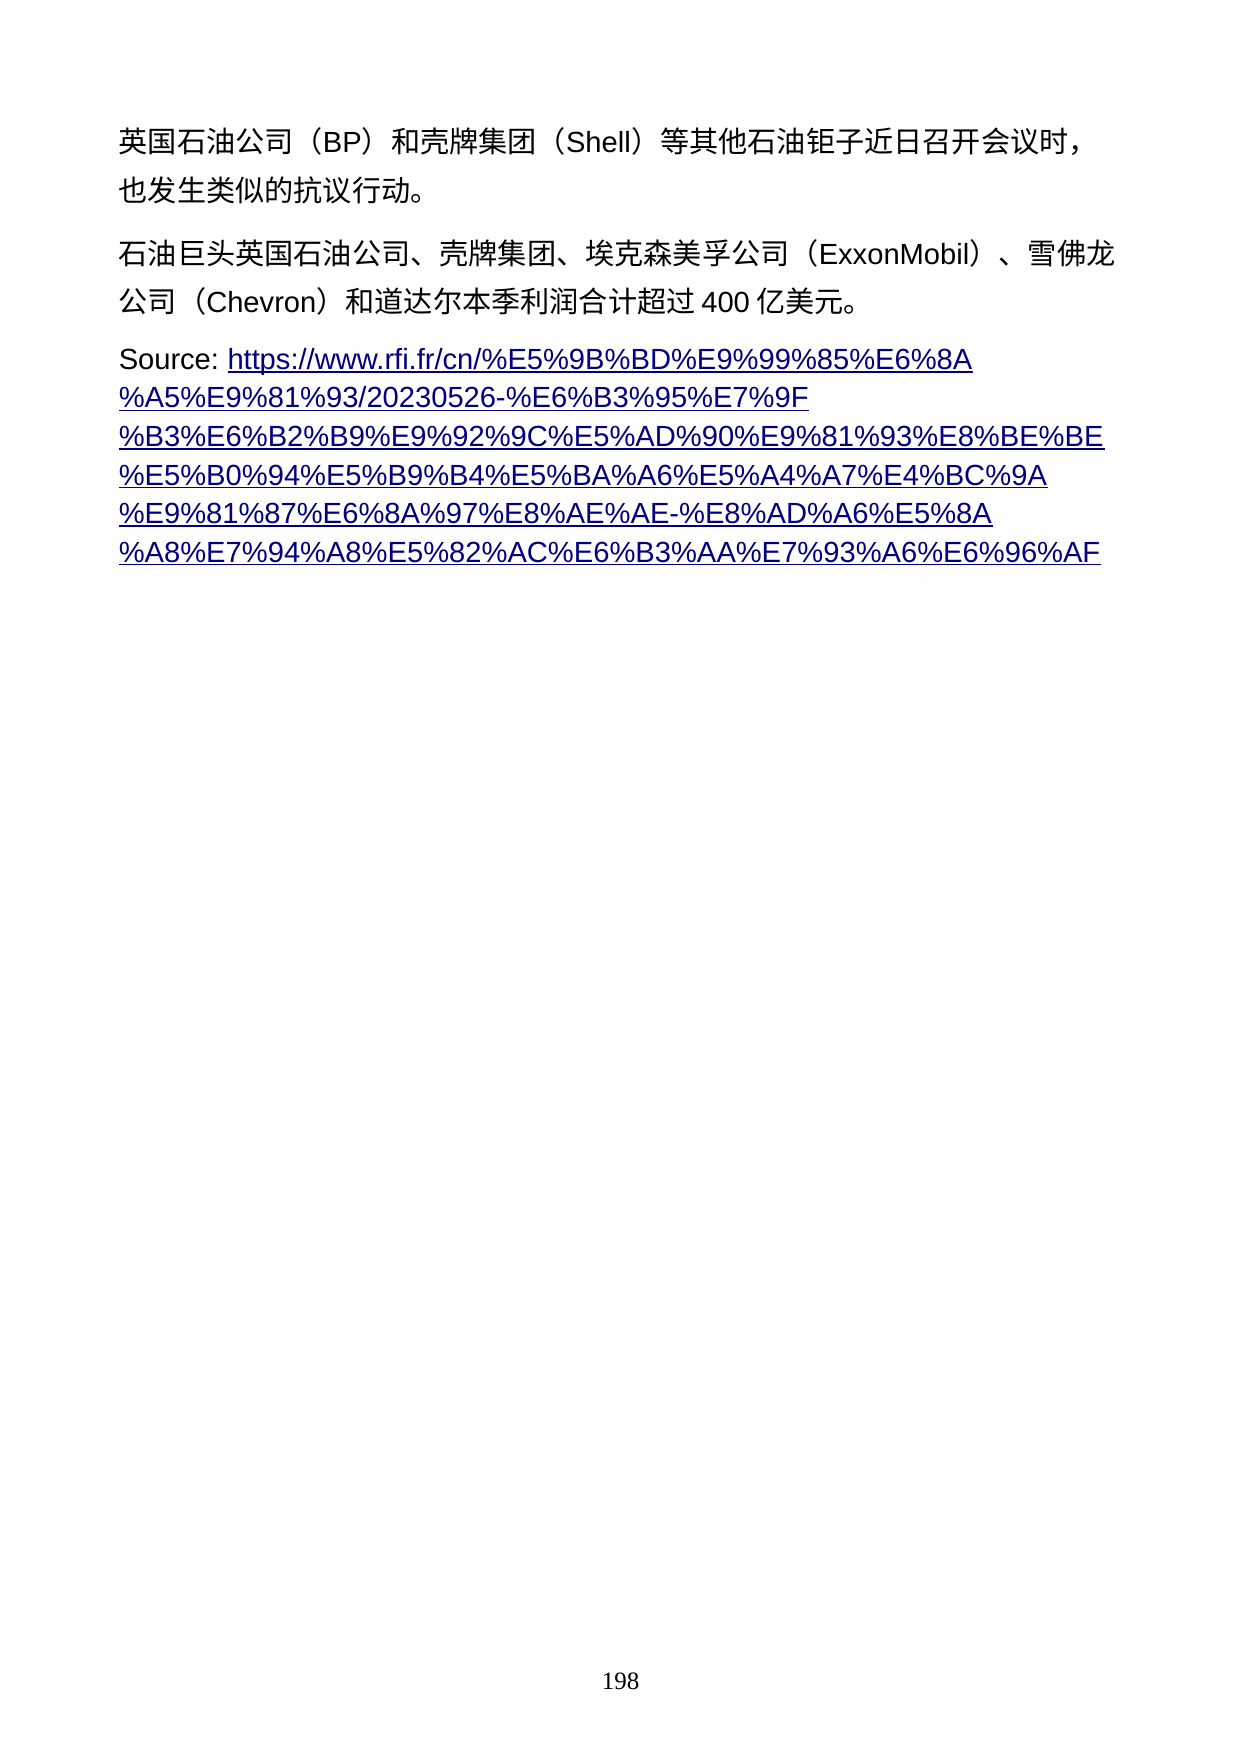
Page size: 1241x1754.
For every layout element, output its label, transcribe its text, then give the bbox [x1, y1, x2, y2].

text 英国石油公司（BP）和壳牌集团（Shell）等其他石油钜子近日召开会议时，也发生类似的抗议行动。 [118, 118, 1122, 209]
text 石油巨头英国石油公司、壳牌集团、埃克森美孚公司（ExxonMobil）、雪佛龙公司（Chevron）和道达尔本季利润合计超过400亿美元。 [118, 230, 1122, 321]
text Source: https://www.rfi.fr/cn/%E5%9B%BD%E9%99%85%E6%8A%A5%E9%81%93/20230526-%E6%B3%95%E7%9F%B3%E6%B2%B9%E9%92%9C%E5%AD%90%E9%81%93%E8%BE%BE%E5%B0%94%E5%B9%B4%E5%BA%A6%E5%A4%A7%E4%BC%9A%E9%81%87%E6%8A%97%E8%AE%AE-%E8%AD%A6%E5%8A%A8%E7%94%A8%E5%82%AC%E6%B3%AA%E7%93%A6%E6%96%AF [118, 342, 1122, 568]
